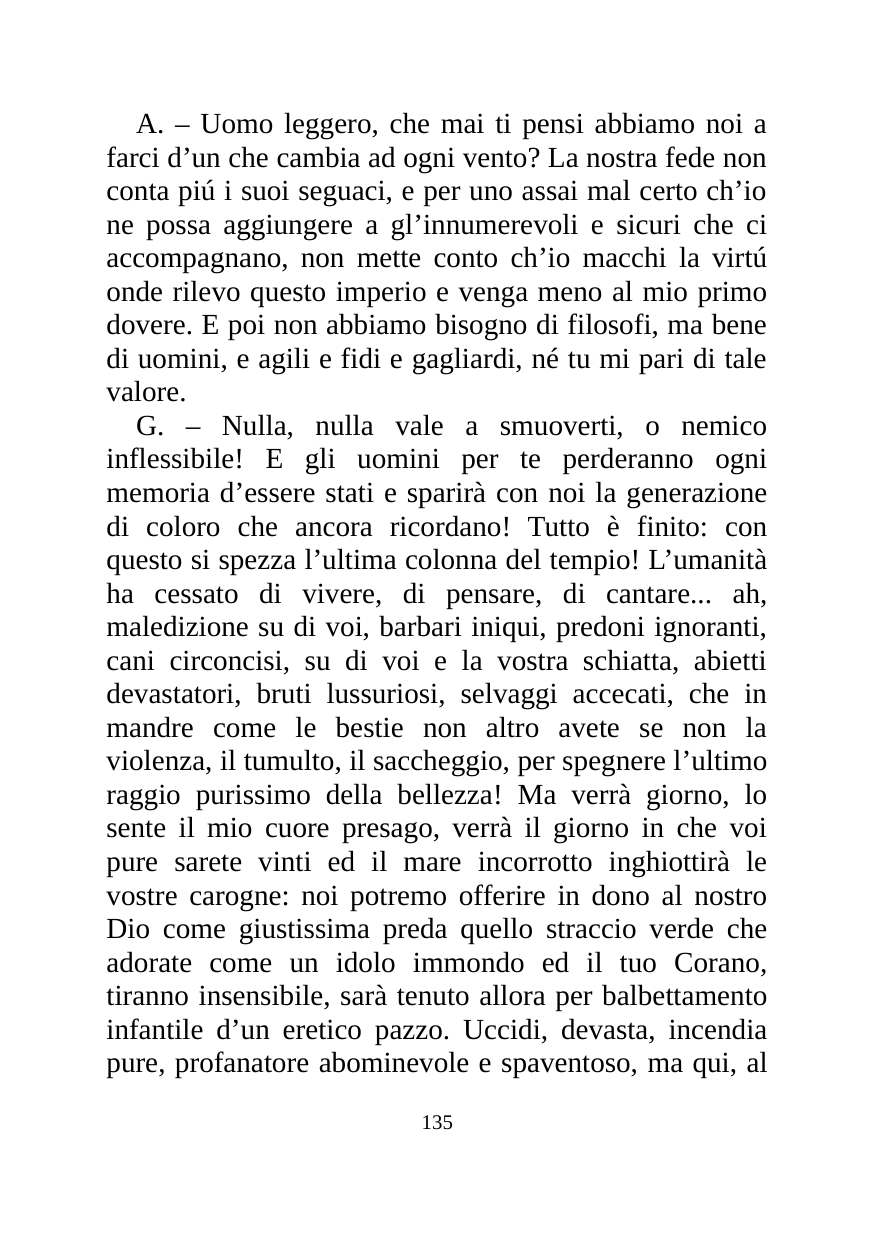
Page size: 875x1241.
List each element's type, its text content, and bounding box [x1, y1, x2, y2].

text A. – Uomo leggero, che mai ti pensi abbiamo noi a farci d’un che cambia ad ogni vento? La nostra fede non conta piú i suoi seguaci, e per uno assai mal certo ch’io ne possa aggiungere a gl’innumerevoli e sicuri che ci accompagnano, non mette conto ch’io macchi la virtú onde rilevo questo imperio e venga meno al mio primo dovere. E poi non abbiamo bisogno di filosofi, ma bene di uomini, e agili e fidi e gagliardi, né tu mi pari di tale valore. [106, 106, 768, 408]
text G. – Nulla, nulla vale a smuoverti, o nemico inflessibile! E gli uomini per te perderanno ogni memoria d’essere stati e sparirà con noi la generazione di coloro che ancora ricordano! Tutto è finito: con questo si spezza l’ultima colonna del tempio! L’umanità ha cessato di vivere, di pensare, di cantare... ah, maledizione su di voi, barbari iniqui, predoni ignoranti, cani circoncisi, su di voi e la vostra schiatta, abietti devastatori, bruti lussuriosi, selvaggi accecati, che in mandre come le bestie non altro avete se non la violenza, il tumulto, il saccheggio, per spegnere l’ultimo raggio purissimo della bellezza! Ma verrà giorno, lo sente il mio cuore presago, verrà il giorno in che voi pure sarete vinti ed il mare incorrotto inghiottirà le vostre carogne: noi potremo offerire in dono al nostro Dio come giustissima preda quello straccio verde che adorate come un idolo immondo ed il tuo Corano, tiranno insensibile, sarà tenuto allora per balbettamento infantile d’un eretico pazzo. Uccidi, devasta, incendia pure, profanatore abominevole e spaventoso, ma qui, al [106, 408, 768, 1079]
